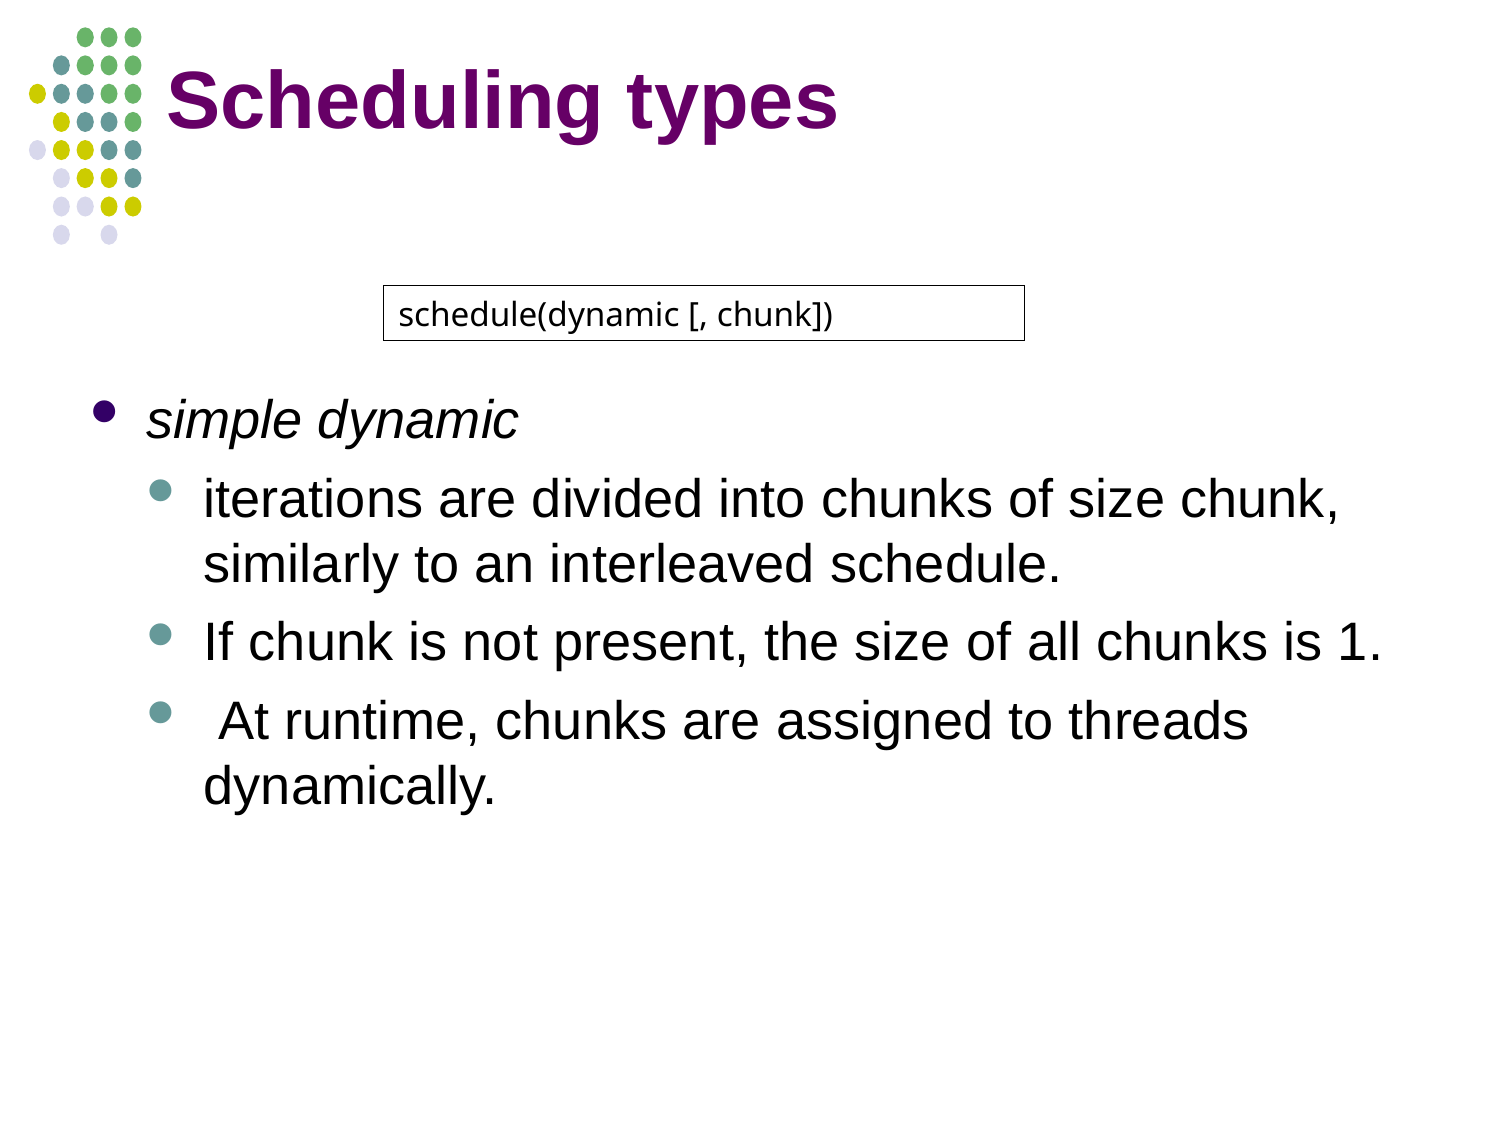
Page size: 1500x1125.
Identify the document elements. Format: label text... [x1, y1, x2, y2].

title Scheduling types [151, 40, 1390, 176]
list simple dynamic iterations are divided into chunks of size chunk, similarly to an interleaved schedule. If chunk is not present, the size of all chunks is 1. At runtime, chunks are assigned to threads dynamically. [75, 376, 1426, 1006]
text_box schedule(dynamic [, chunk]) [383, 285, 1025, 341]
